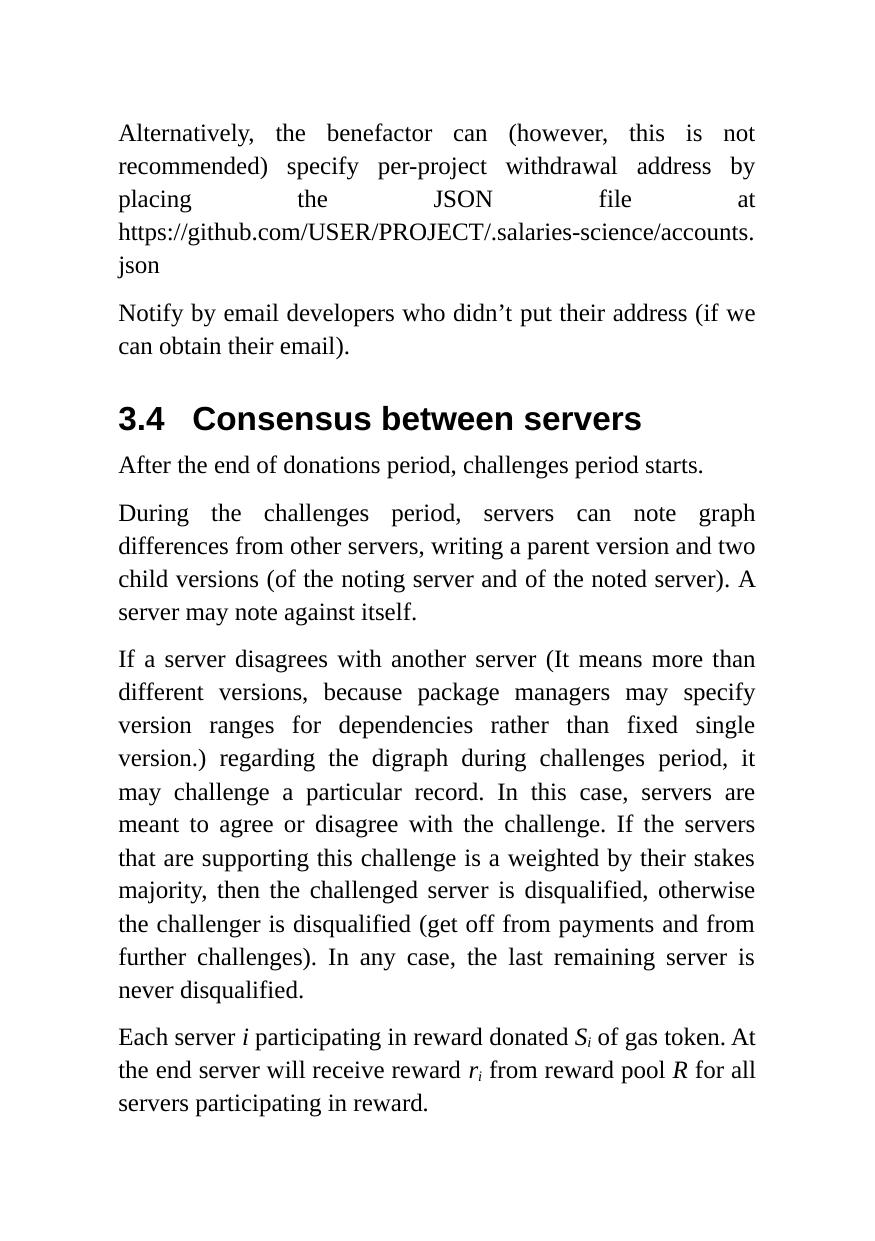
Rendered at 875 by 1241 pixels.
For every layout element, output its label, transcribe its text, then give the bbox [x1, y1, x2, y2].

text Notify by email developers who didn’t put their address (if we can obtain their email). [118, 298, 756, 359]
text If a server disagrees with another server (It means more than different versions, because package managers may specify version ranges for dependencies rather than fixed single version.) regarding the digraph during challenges period, it may challenge a particular record. In this case, servers are meant to agree or disagree with the challenge. If the servers that are supporting this challenge is a weighted by their stakes majority, then the challenged server is disqualified, otherwise the challenger is disqualified (get off from payments and from further challenges). In any case, the last remaining server is never disqualified. [118, 644, 756, 1003]
subtitle Consensus between servers [118, 399, 756, 438]
text Each server i participating in reward donated Si of gas token. At the end server will receive reward ri from reward pool R for all servers participating in reward. [118, 1022, 756, 1117]
text Alternatively, the benefactor can (however, this is not recommended) specify per-project withdrawal address by placing the JSON file at https://github.com/USER/PROJECT/.salaries-science/accounts.json [118, 118, 756, 279]
text After the end of donations period, challenges period starts. [118, 450, 756, 479]
text During the challenges period, servers can note graph differences from other servers, writing a parent version and two child versions (of the noting server and of the noted server). A server may note against itself. [118, 498, 756, 626]
